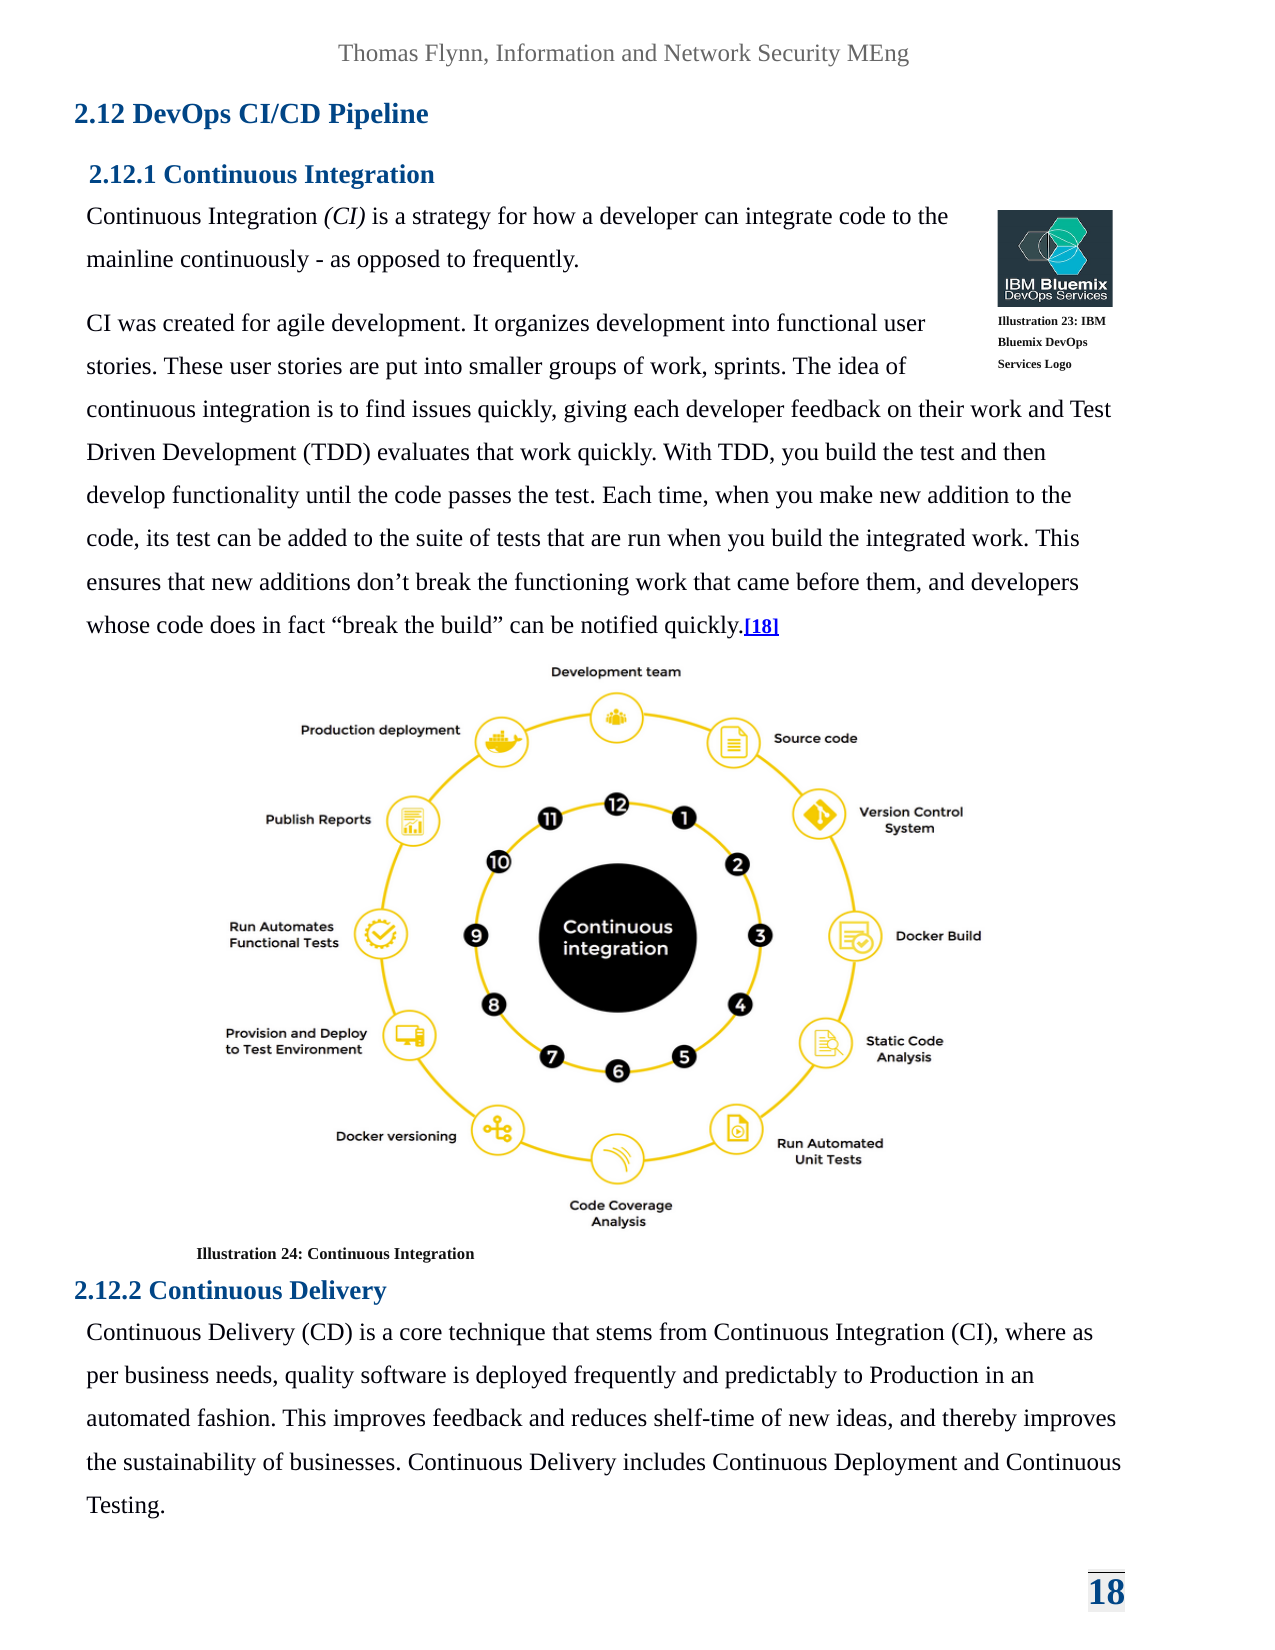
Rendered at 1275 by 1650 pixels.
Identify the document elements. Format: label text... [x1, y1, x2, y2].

text CI was created for agile development. It organizes development into functional user stories. These user stories are put into smaller groups of work, sprints. The idea of continuous integration is to find issues quickly, giving each developer feedback on their work and Test Driven Development (TDD) evaluates that work quickly. With TDD, you build the test and then develop functionality until the code passes the test. Each time, when you make new addition to the code, its test can be added to the suite of tests that are run when you build the integrated work. This ensures that new additions don’t break the functioning work that came before them, and developers whose code does in fact “break the build” can be notified quickly.[18] [86, 308, 1125, 638]
text Illustration 23: IBM Bluemix DevOps Services Logo [998, 311, 1122, 371]
picture [997, 210, 1113, 307]
subtitle 2.12.1 Continuous Integration [89, 158, 1125, 189]
text Continuous Integration (CI) is a strategy for how a developer can integrate code to the mainline continuously - as opposed to frequently. [86, 198, 1125, 379]
subtitle 2.12 DevOps CI/CD Pipeline [74, 96, 1125, 129]
text Illustration 24: Continuous Integration [196, 1241, 1015, 1263]
text Continuous Delivery (CD) is a core technique that stems from Continuous Integration (CI), where as per business needs, quality software is deployed frequently and predictably to Production in an automated fashion. This improves feedback and reduces shelf-time of new ideas, and thereby improves the sustainability of businesses. Continuous Delivery includes Continuous Deployment and Continuous Testing. [86, 1317, 1125, 1518]
picture [196, 654, 1011, 1234]
subtitle 2.12.2 Continuous Delivery [74, 1274, 1125, 1306]
